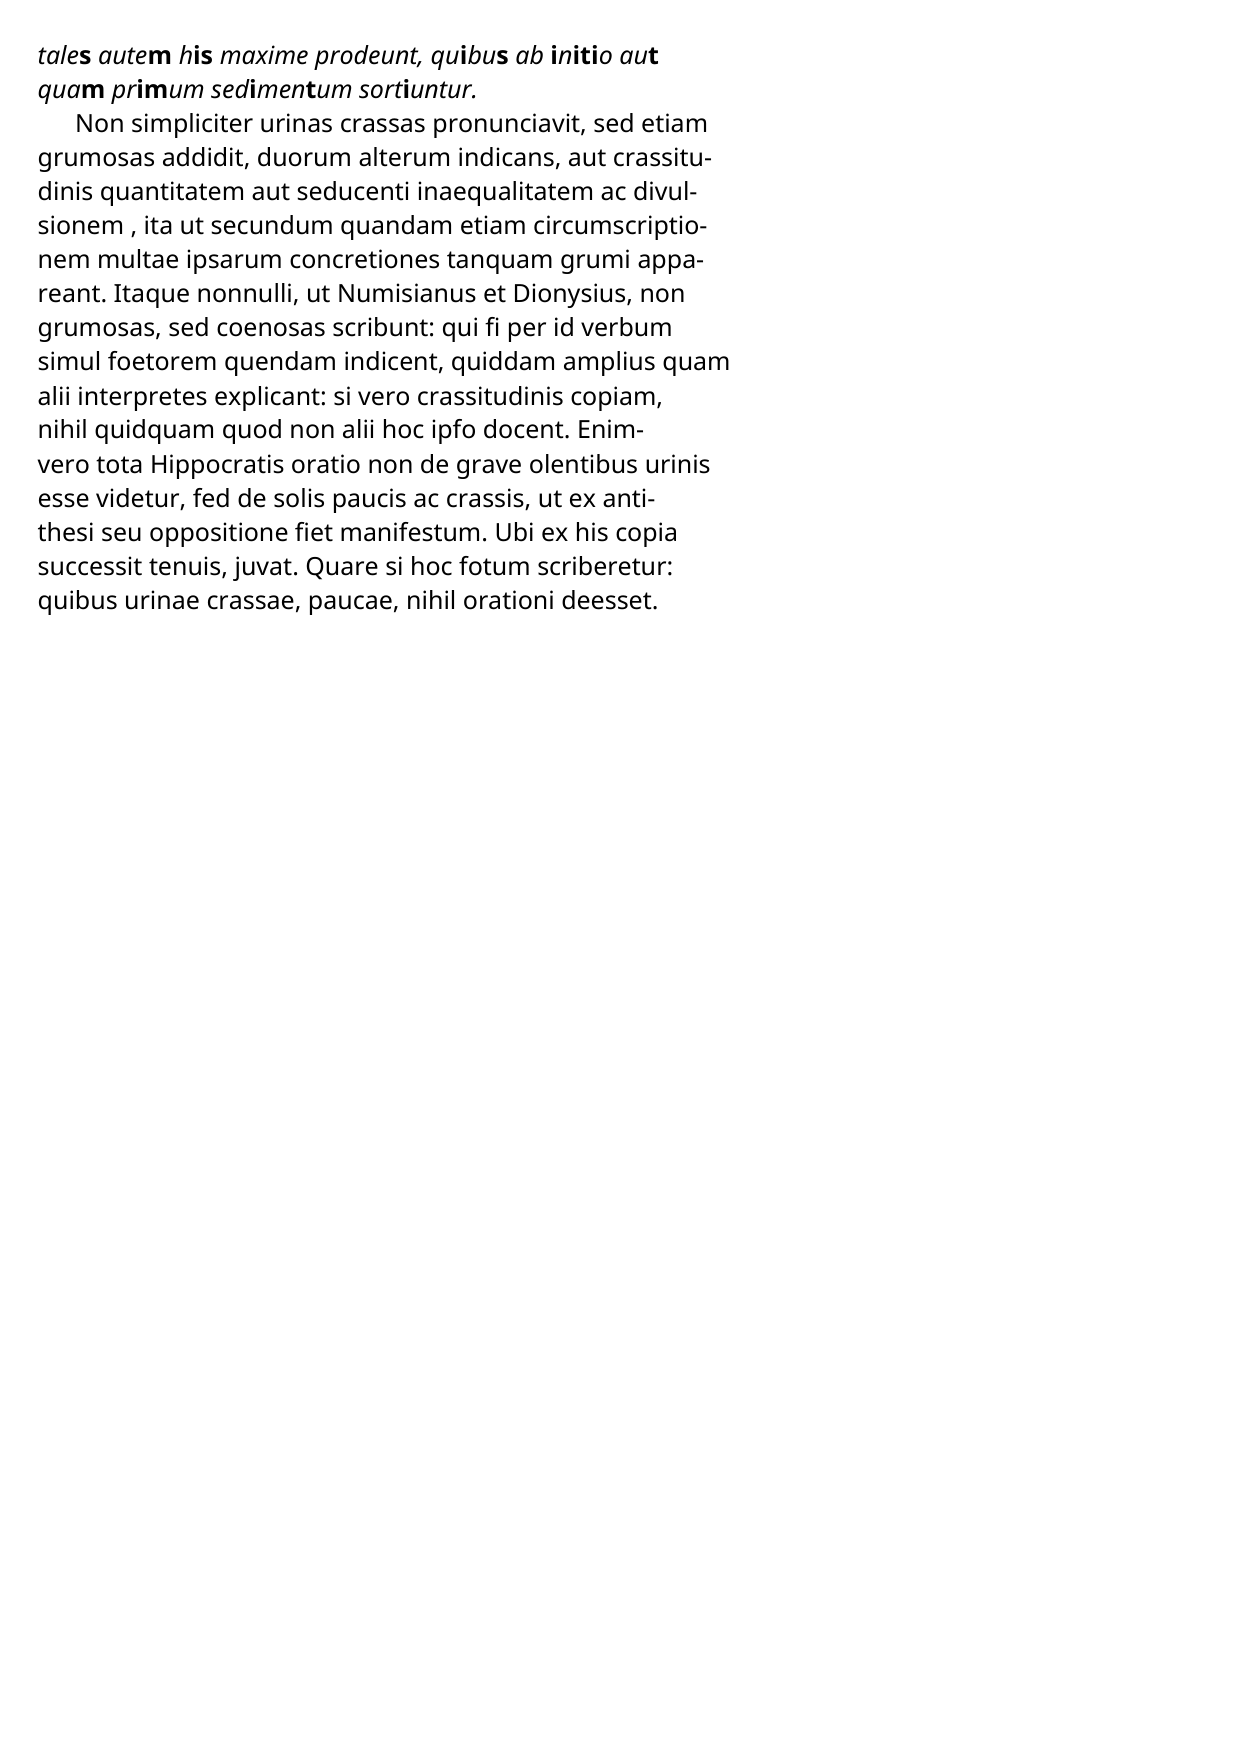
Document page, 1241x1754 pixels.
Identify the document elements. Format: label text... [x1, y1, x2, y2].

text Non simpliciter urinas crassas pronunciavit, sed etiam grumosas addidit, duorum alterum indicans, aut crassitu- dinis quantitatem aut seducenti inaequalitatem ac divul- sionem , ita ut secundum quandam etiam circumscriptio- nem multae ipsarum concretiones tanquam grumi appa- reant. Itaque nonnulli, ut Numisianus et Dionysius, non grumosas, sed coenosas scribunt: qui fi per id verbum simul foetorem quendam indicent, quiddam amplius quam alii interpretes explicant: si vero crassitudinis copiam, nihil quidquam quod non alii hoc ipfo docent. Enim- vero tota Hippocratis oratio non de grave olentibus urinis esse videtur, fed de solis paucis ac crassis, ut ex anti- thesi seu oppositione fiet manifestum. Ubi ex his copia successit tenuis, juvat. Quare si hoc fotum scriberetur: quibus urinae crassae, paucae, nihil orationi deesset. [37, 106, 1203, 617]
text tales autem his maxime prodeunt, quibus ab initio aut quam primum sedimentum sortiuntur. [37, 37, 1203, 106]
